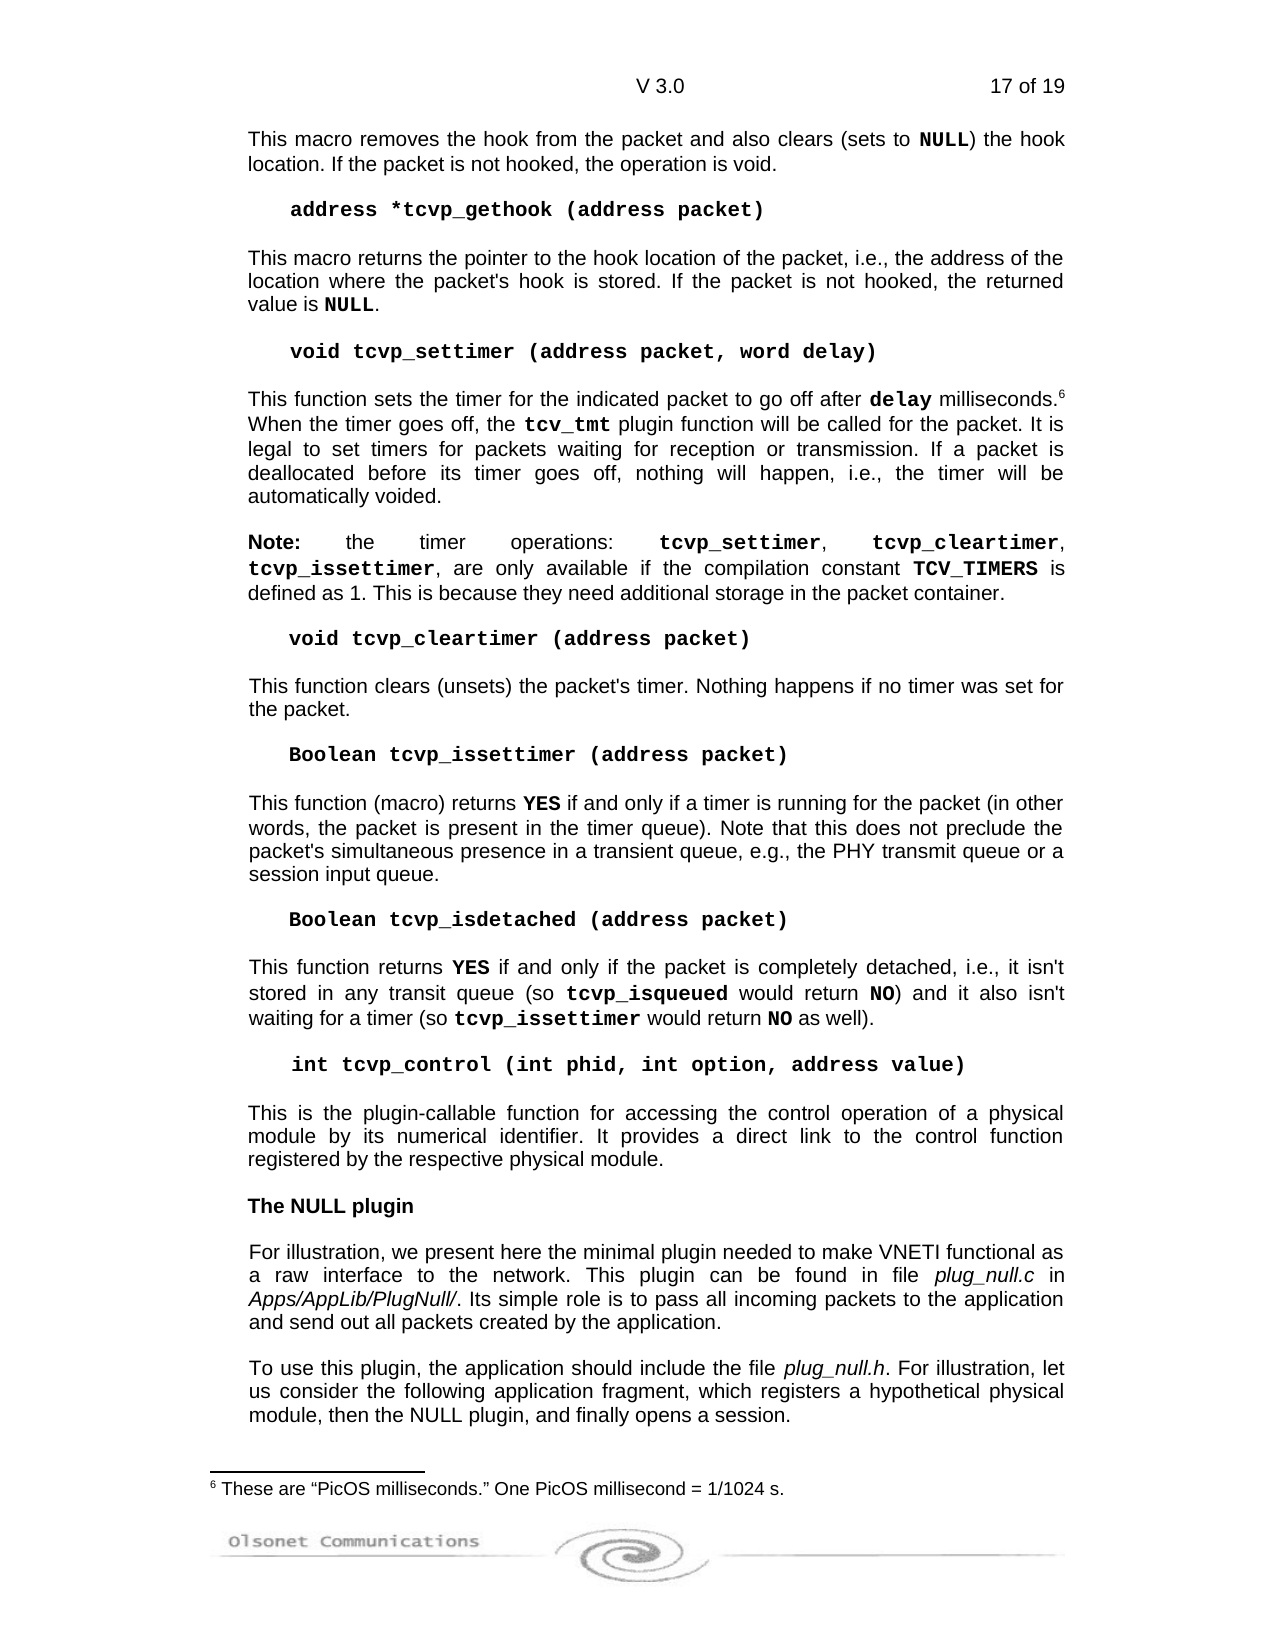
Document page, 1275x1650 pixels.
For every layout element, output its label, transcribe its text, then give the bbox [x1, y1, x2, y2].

subtitle The NULL plugin [247, 1194, 1065, 1217]
text This function sets the timer for the indicated packet to go off after delay milliseconds. When the timer goes off, the tcv_tmt plugin function will be called for the packet. It is legal to set timers for packets waiting for reception or transmission. If a packet is deallocated before its timer goes off, nothing will happen, i.e., the timer will be automatically voided. [248, 388, 1065, 508]
text int tcvp_control (int phid, int option, address value) [291, 1054, 1065, 1078]
text This macro removes the hook from the packet and also clears (sets to NULL) the hook location. If the packet is not hooked, the operation is void. [248, 128, 1065, 176]
text This macro returns the pointer to the hook location of the packet, i.e., the address of the location where the packet's hook is stored. If the packet is not hooked, the returned value is NULL. [248, 246, 1065, 318]
text void tcvp_settimer (address packet, word delay) [290, 341, 1065, 364]
text Boolean tcvp_issettimer (address packet) [289, 744, 1065, 768]
text Boolean tcvp_isdetached (address packet) [289, 909, 1065, 933]
picture [210, 1513, 1065, 1605]
text address *tcvp_gethook (address packet) [290, 199, 1065, 223]
text void tcvp_cleartimer (address packet) [289, 628, 1065, 651]
text This function returns YES if and only if the packet is completely detached, i.e., it isn't stored in any transit queue (so tcvp_isqueued would return NO) and it also isn't waiting for a timer (so tcvp_issettimer would return NO as well). [249, 956, 1065, 1031]
text This is the plugin-callable function for accessing the control operation of a physical module by its numerical identifier. It provides a direct link to the control function registered by the respective physical module. [248, 1101, 1065, 1171]
text For illustration, we present here the minimal plugin needed to make VNETI functional as a raw interface to the network. This plugin can be found in file plug_null.c in Apps/AppLib/PlugNull/. Its simple role is to pass all incoming packets to the application and send out all packets created by the application. [249, 1241, 1065, 1334]
text These are “PicOS milliseconds.” One PicOS millisecond = 1/1024 s. [210, 1478, 1065, 1499]
text Note: the timer operations: tcvp_settimer, tcvp_cleartimer, tcvp_issettimer, are only available if the compilation constant TCV_TIMERS is defined as 1. This is because they need additional storage in the packet container. [248, 531, 1065, 604]
text This function clears (unsets) the packet's timer. Nothing happens if no timer was set for the packet. [249, 674, 1065, 721]
text To use this plugin, the application should include the file plug_null.h. For illustration, let us consider the following application fragment, which registers a hypothetical physical module, then the NULL plugin, and finally opens a session. [249, 1357, 1065, 1427]
text This function (macro) returns YES if and only if a timer is running for the packet (in other words, the packet is present in the timer queue). Note that this does not preclude the packet's simultaneous presence in a transient queue, e.g., the PHY transmit queue or a session input queue. [249, 791, 1065, 886]
